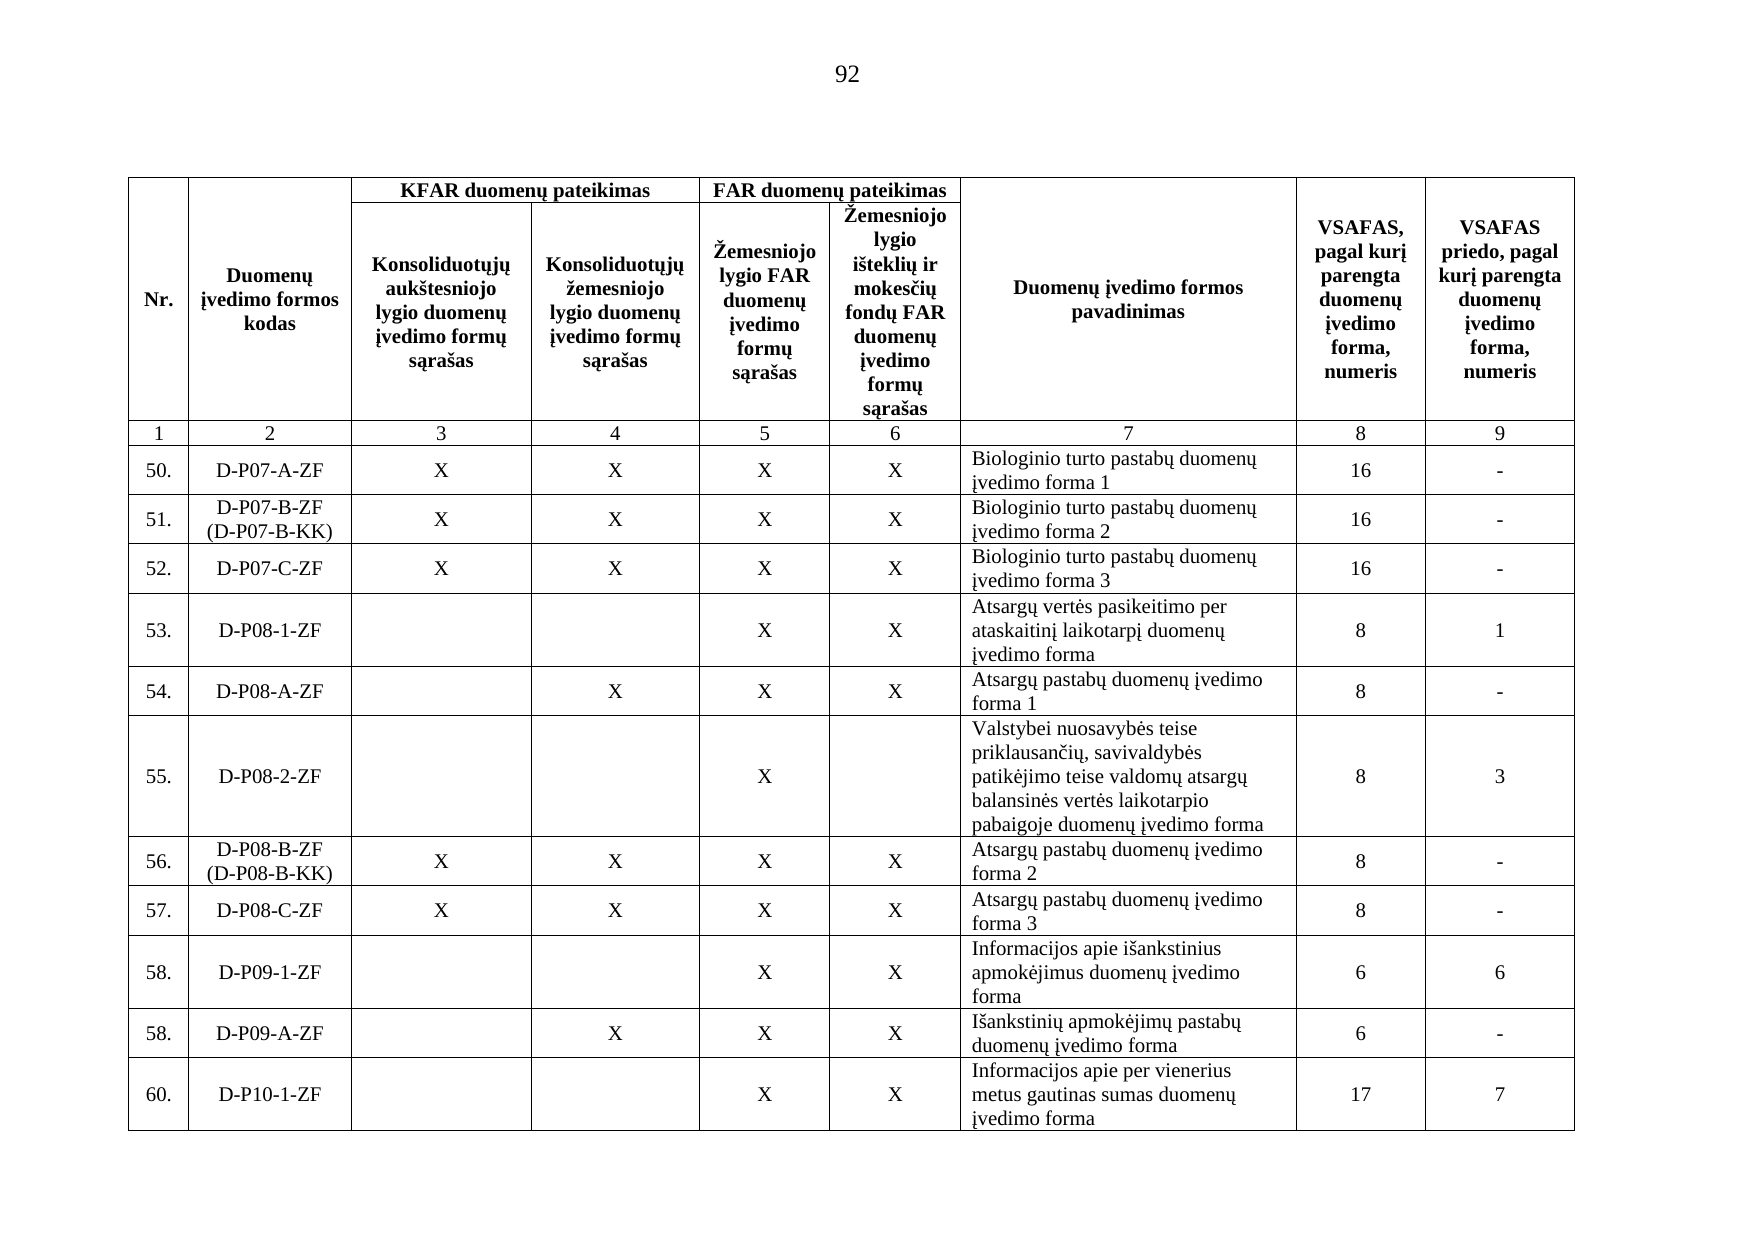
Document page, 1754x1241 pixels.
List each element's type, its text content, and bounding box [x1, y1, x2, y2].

table_cell X [830, 594, 960, 666]
table_cell 8 [1297, 594, 1425, 666]
table_cell Konsoliduotųjų aukštesniojo lygio duomenų įvedimo formų sąrašas [352, 203, 531, 420]
table_cell Atsargų pastabų duomenų įvedimo forma 1 [961, 667, 1296, 715]
table_cell 8 [1297, 667, 1425, 715]
table_cell 55. [129, 716, 188, 836]
table_cell - [1426, 495, 1574, 543]
table_cell X [830, 886, 960, 934]
table_cell X [700, 495, 829, 543]
table_cell X [700, 936, 829, 1008]
table_cell Biologinio turto pastabų duomenų įvedimo forma 1 [961, 446, 1296, 494]
table_cell - [1426, 446, 1574, 494]
table_cell Atsargų pastabų duomenų įvedimo forma 2 [961, 837, 1296, 885]
table_cell 54. [129, 667, 188, 715]
table_cell 4 [532, 421, 699, 445]
table_cell X [700, 837, 829, 885]
table_cell X [352, 544, 531, 592]
table_cell D-P09-A-ZF [189, 1009, 351, 1057]
table_cell X [700, 716, 829, 836]
table_cell 58. [129, 936, 188, 1008]
table_cell 53. [129, 594, 188, 666]
table_cell - [1426, 1009, 1574, 1057]
table_cell D-P07-B-ZF (D-P07-B-KK) [189, 495, 351, 543]
table_cell 7 [961, 421, 1296, 445]
table_cell Išankstinių apmokėjimų pastabų duomenų įvedimo forma [961, 1009, 1296, 1057]
table_cell 8 [1297, 716, 1425, 836]
table_cell D-P08-B-ZF (D-P08-B-KK) [189, 837, 351, 885]
table_cell 7 [1426, 1058, 1574, 1130]
table_cell [352, 594, 531, 666]
table_cell [352, 1058, 531, 1130]
table_cell [532, 1058, 699, 1130]
table_cell D-P08-1-ZF [189, 594, 351, 666]
table_cell X [700, 1058, 829, 1130]
table_cell 5 [700, 421, 829, 445]
table_cell [352, 936, 531, 1008]
table_cell 52. [129, 544, 188, 592]
table_cell 50. [129, 446, 188, 494]
table_cell - [1426, 667, 1574, 715]
table_cell Biologinio turto pastabų duomenų įvedimo forma 2 [961, 495, 1296, 543]
table_cell 16 [1297, 446, 1425, 494]
table_cell 6 [1297, 936, 1425, 1008]
table_cell - [1426, 544, 1574, 592]
table_cell 58. [129, 1009, 188, 1057]
table_cell D-P09-1-ZF [189, 936, 351, 1008]
table_cell 2 [189, 421, 351, 445]
table_cell X [700, 446, 829, 494]
table_cell 60. [129, 1058, 188, 1130]
table_cell [532, 594, 699, 666]
table_cell X [830, 1009, 960, 1057]
table_cell 51. [129, 495, 188, 543]
table_cell D-P07-A-ZF [189, 446, 351, 494]
table_cell X [830, 667, 960, 715]
table_cell 1 [129, 421, 188, 445]
table_cell X [532, 1009, 699, 1057]
table_cell Žemesniojo lygio išteklių ir mokesčių fondų FAR duomenų įvedimo formų sąrašas [830, 203, 960, 420]
table_cell X [532, 837, 699, 885]
table_cell - [1426, 837, 1574, 885]
table_cell 17 [1297, 1058, 1425, 1130]
table_cell [352, 667, 531, 715]
table_cell 16 [1297, 544, 1425, 592]
table_header FAR duomenų pateikimas [700, 178, 960, 202]
table_cell X [352, 837, 531, 885]
table_cell D-P08-2-ZF [189, 716, 351, 836]
table_cell [532, 936, 699, 1008]
table_cell X [532, 495, 699, 543]
table_cell X [830, 1058, 960, 1130]
table_cell Žemesniojo lygio FAR duomenų įvedimo formų sąrašas [700, 203, 829, 420]
table_cell [532, 716, 699, 836]
table_cell X [830, 936, 960, 1008]
table_cell - [1426, 886, 1574, 934]
table_cell Atsargų pastabų duomenų įvedimo forma 3 [961, 886, 1296, 934]
table_cell 3 [352, 421, 531, 445]
table_cell X [352, 446, 531, 494]
table_cell X [700, 594, 829, 666]
table_cell [352, 1009, 531, 1057]
table_header VSAFAS priedo, pagal kurį parengta duomenų įvedimo forma, numeris [1426, 178, 1574, 420]
table_cell 8 [1297, 837, 1425, 885]
table_cell 9 [1426, 421, 1574, 445]
table_cell Valstybei nuosavybės teise priklausančių, savivaldybės patikėjimo teise valdomų atsargų balansinės vertės laikotarpio pabaigoje duomenų įvedimo forma [961, 716, 1296, 836]
table_cell X [830, 544, 960, 592]
table_cell X [532, 446, 699, 494]
table_cell X [352, 495, 531, 543]
table_cell X [830, 495, 960, 543]
table_cell Konsoliduotųjų žemesniojo lygio duomenų įvedimo formų sąrašas [532, 203, 699, 420]
table_cell X [532, 886, 699, 934]
table_cell X [700, 1009, 829, 1057]
table_cell 8 [1297, 886, 1425, 934]
table_cell D-P08-C-ZF [189, 886, 351, 934]
table_cell X [532, 544, 699, 592]
table_cell 16 [1297, 495, 1425, 543]
table_cell X [700, 667, 829, 715]
table_cell D-P07-C-ZF [189, 544, 351, 592]
table_header Nr. [129, 178, 188, 420]
table_cell 57. [129, 886, 188, 934]
table_cell 6 [1426, 936, 1574, 1008]
table_header VSAFAS, pagal kurį parengta duomenų įvedimo forma, numeris [1297, 178, 1425, 420]
table_cell Biologinio turto pastabų duomenų įvedimo forma 3 [961, 544, 1296, 592]
table_cell X [700, 544, 829, 592]
table_cell 3 [1426, 716, 1574, 836]
table_cell X [532, 667, 699, 715]
table_header KFAR duomenų pateikimas [352, 178, 699, 202]
table_cell 56. [129, 837, 188, 885]
table_cell D-P08-A-ZF [189, 667, 351, 715]
table_cell X [700, 886, 829, 934]
table_cell X [830, 837, 960, 885]
table_header Duomenų įvedimo formos pavadinimas [961, 178, 1296, 420]
table_cell 8 [1297, 421, 1425, 445]
table_cell 6 [830, 421, 960, 445]
table_cell 1 [1426, 594, 1574, 666]
table_header Duomenų įvedimo formos kodas [189, 178, 351, 420]
table_cell Informacijos apie išankstinius apmokėjimus duomenų įvedimo forma [961, 936, 1296, 1008]
table_cell X [830, 446, 960, 494]
table_cell 6 [1297, 1009, 1425, 1057]
table_cell Atsargų vertės pasikeitimo per ataskaitinį laikotarpį duomenų įvedimo forma [961, 594, 1296, 666]
table_cell [830, 716, 960, 836]
table_cell D-P10-1-ZF [189, 1058, 351, 1130]
table_cell [352, 716, 531, 836]
table_cell Informacijos apie per vienerius metus gautinas sumas duomenų įvedimo forma [961, 1058, 1296, 1130]
table_cell X [352, 886, 531, 934]
